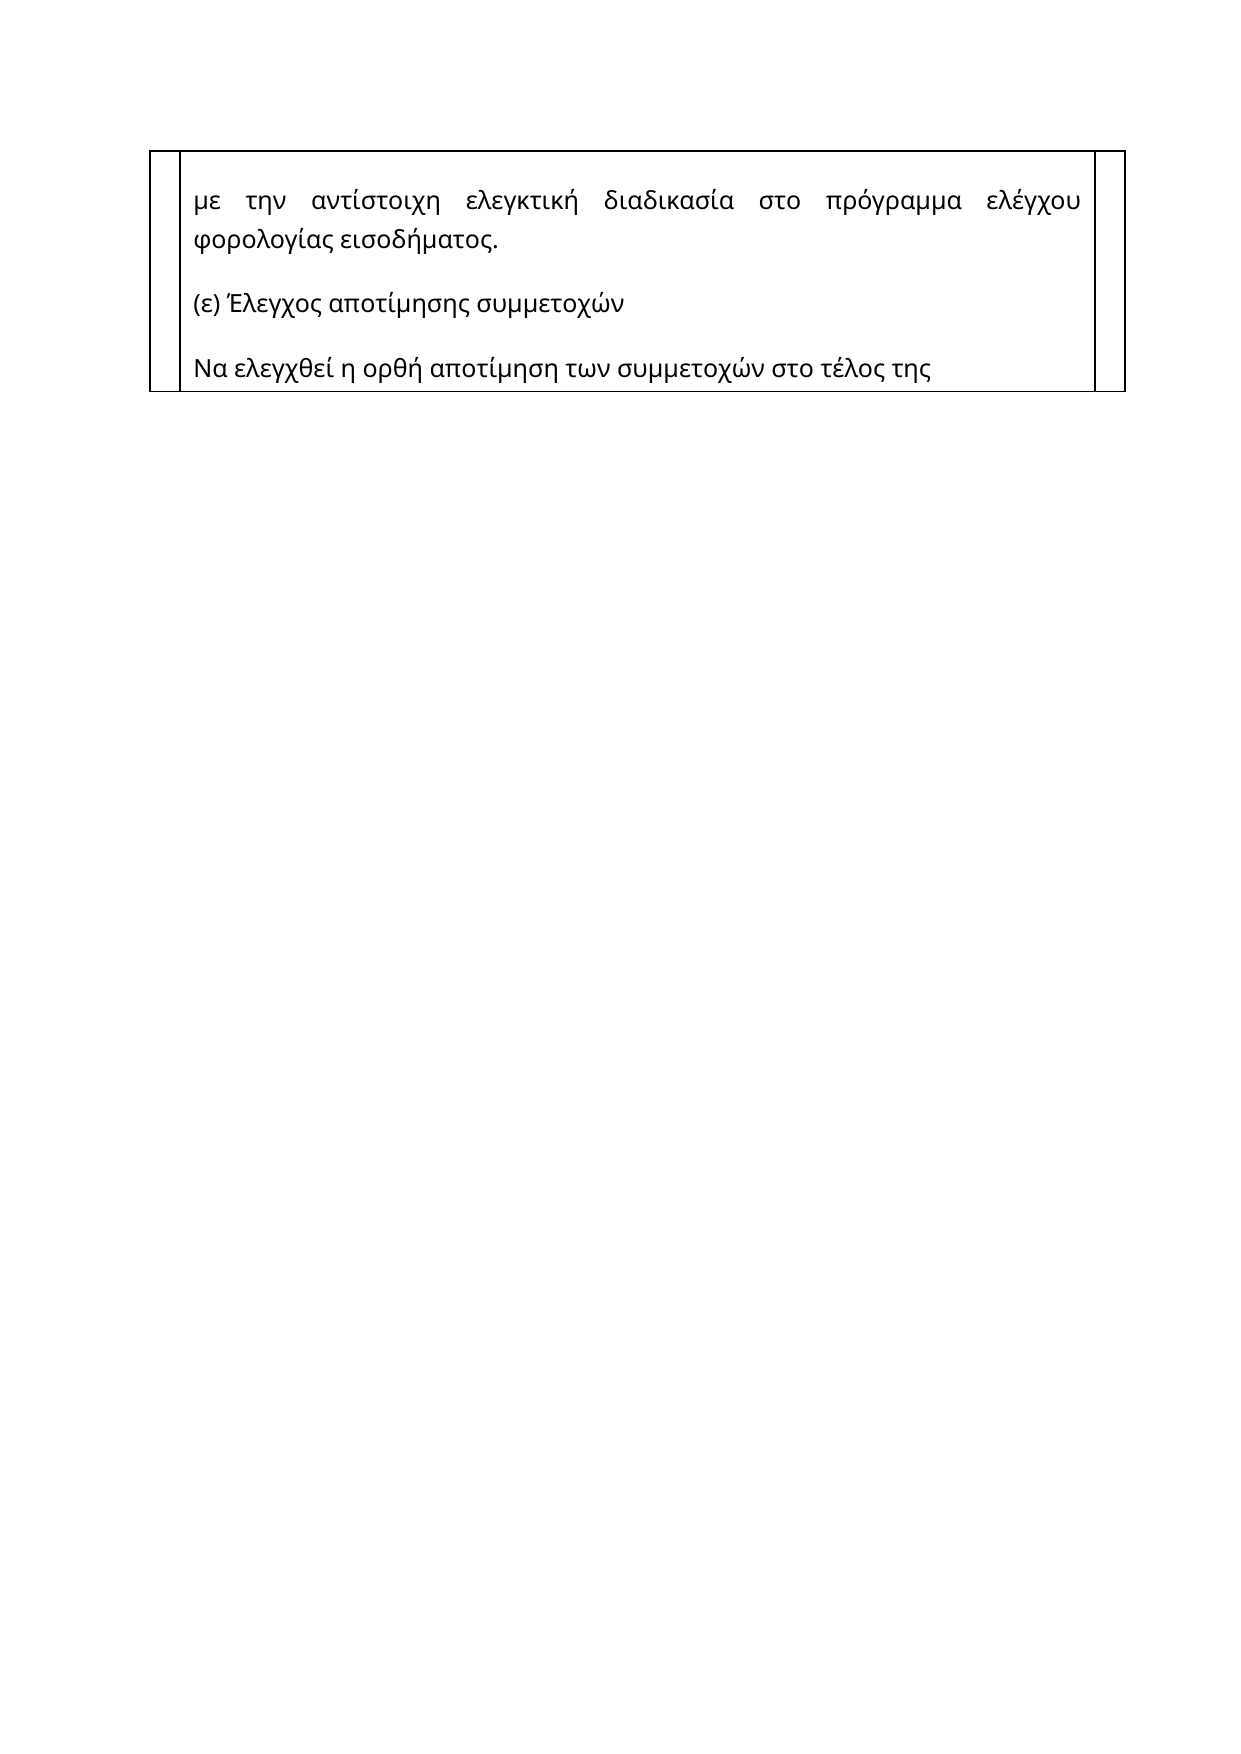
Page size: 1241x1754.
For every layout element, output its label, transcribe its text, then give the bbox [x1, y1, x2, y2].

table_header [151, 152, 179, 391]
table_header με την αντίστοιχη ελεγκτική διαδικασία στο πρόγραμμα ελέγχου φορολογίας εισοδήματος. (ε) Έλεγχος αποτίμησης συμμετοχών Να ελεγχθεί η ορθή αποτίμηση των συμμετοχών στο τέλος της [181, 152, 1094, 391]
table_header [1096, 152, 1124, 391]
